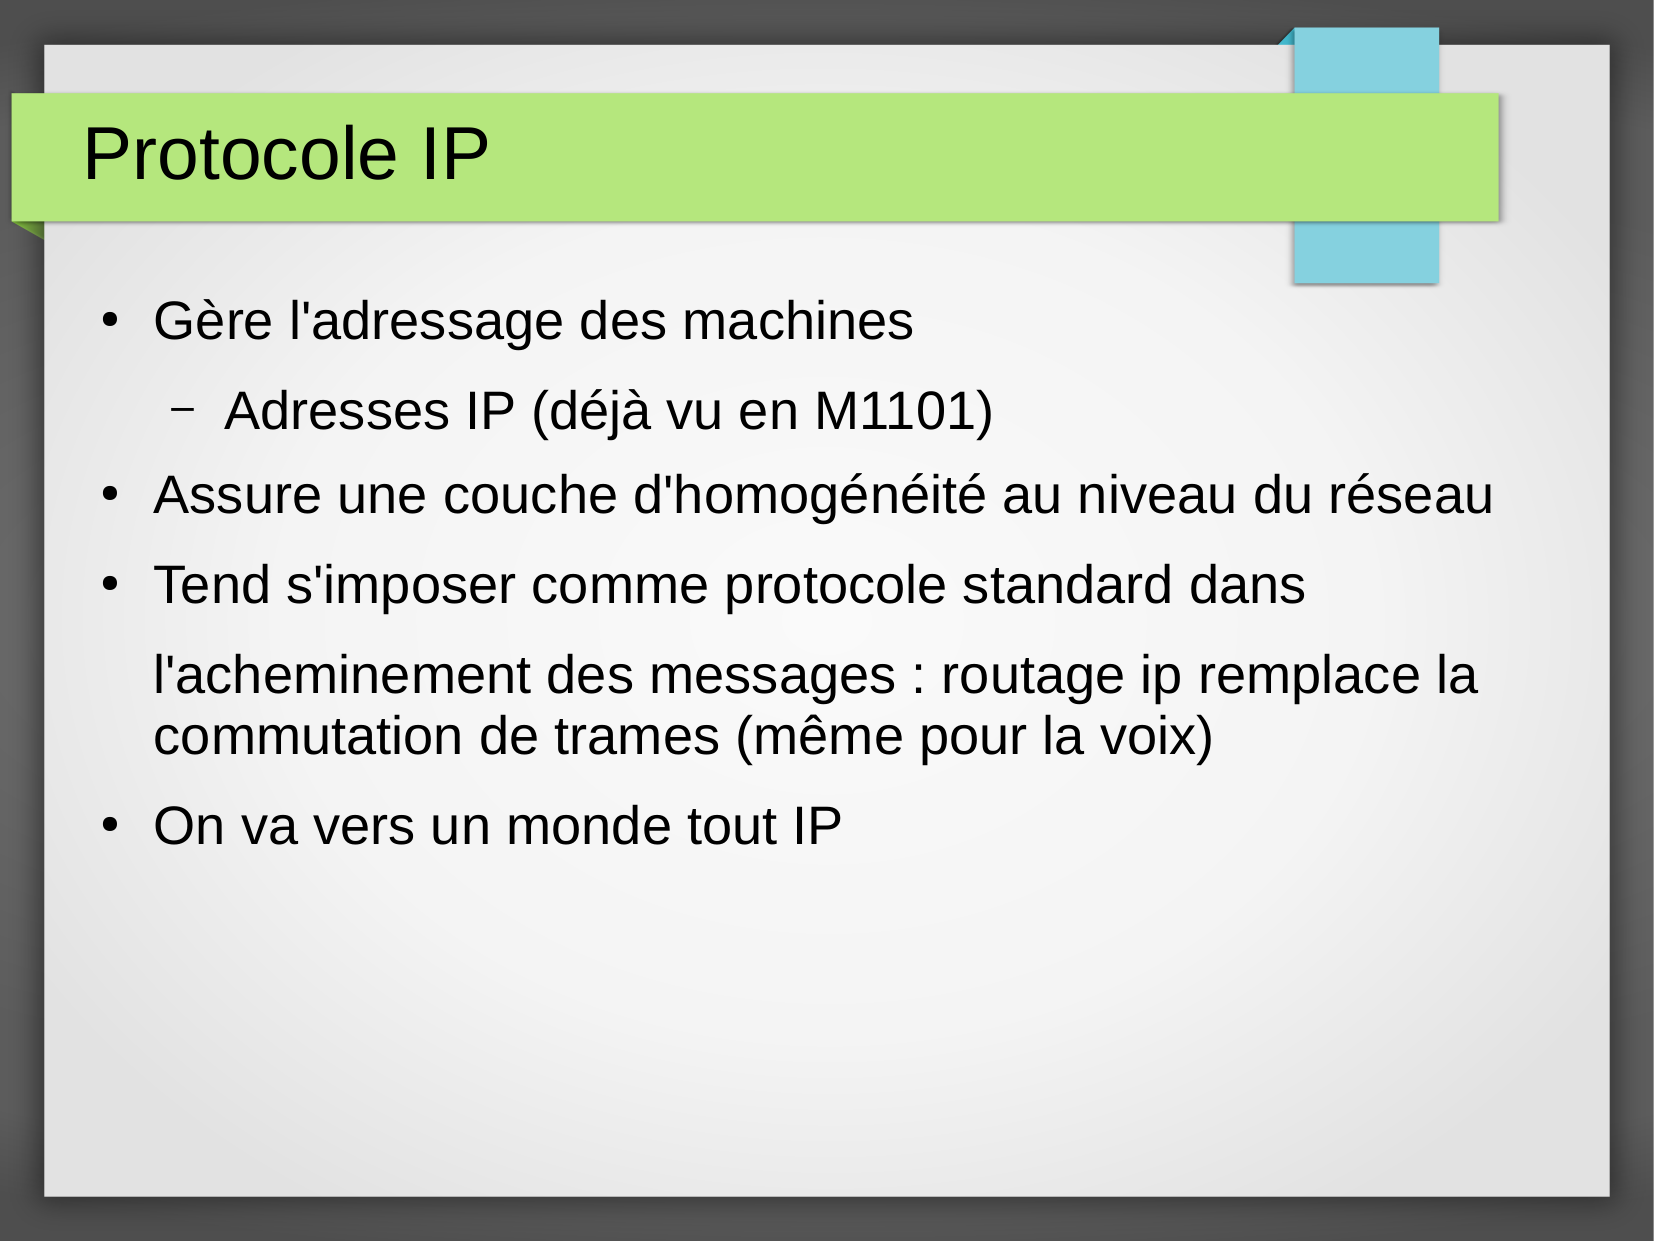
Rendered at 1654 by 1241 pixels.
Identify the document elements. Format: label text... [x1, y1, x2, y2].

list Gère l'adressage des machines Adresses IP (déjà vu en M1101) Assure une couche d'homogénéité au niveau du réseau Tend s'imposer comme protocole standard dans l'acheminement des messages : routage ip remplace la commutation de trames (même pour la voix) On va vers un monde tout IP [82, 290, 1571, 1158]
picture [0, 0, 1654, 1241]
title Protocole IP [82, 94, 1264, 213]
